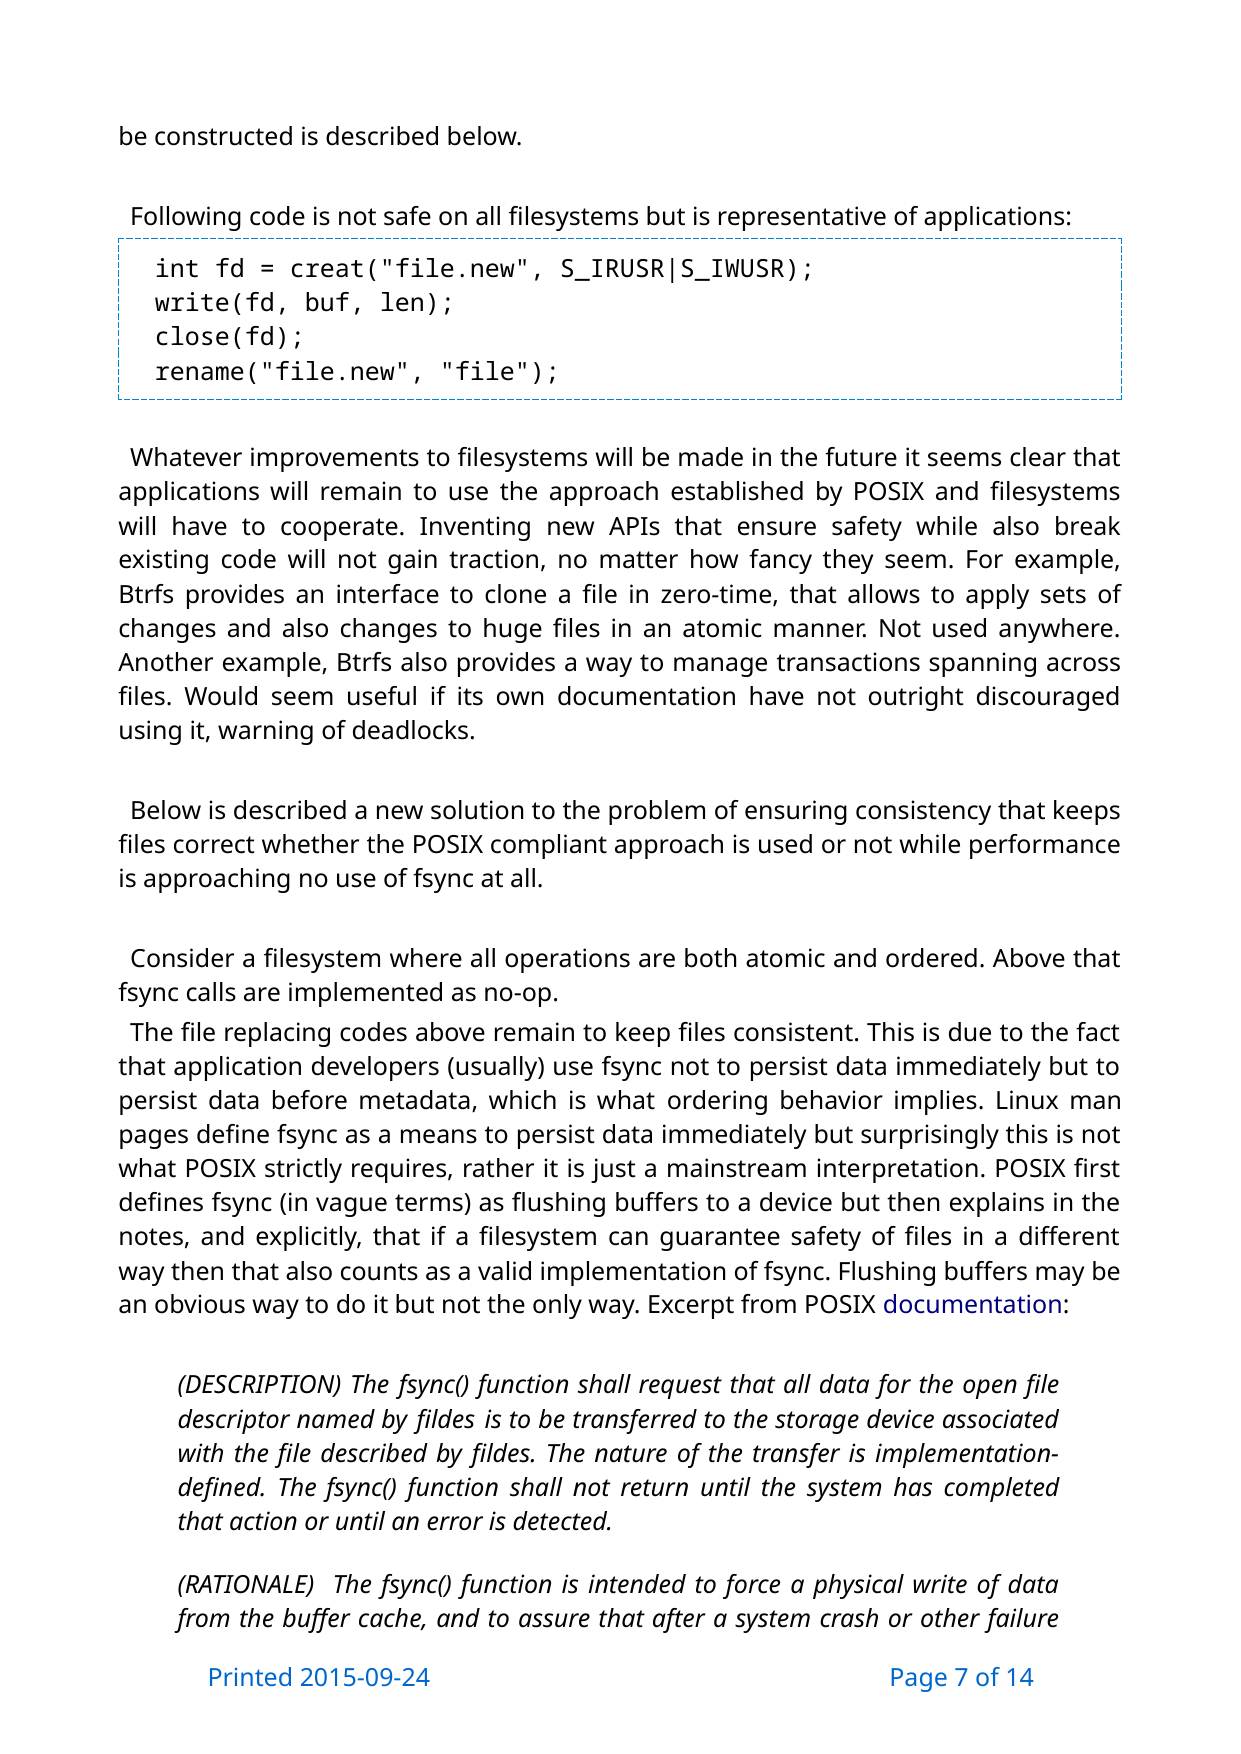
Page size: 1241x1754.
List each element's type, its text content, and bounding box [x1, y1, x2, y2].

text (DESCRIPTION) The fsync() function shall request that all data for the open file descriptor named by fildes is to be transferred to the storage device associated with the file described by fildes. The nature of the transfer is implementation-defined. The fsync() function shall not return until the system has completed that action or until an error is detected. [177, 1367, 1063, 1537]
text rename("file.new", "file"); [118, 340, 1122, 400]
text (RATIONALE) The fsync() function is intended to force a physical write of data from the buffer cache, and to assure that after a system crash or other failure [177, 1567, 1063, 1635]
text The file replacing codes above remain to keep files consistent. This is due to the fact that application developers (usually) use fsync not to persist data immediately but to persist data before metadata, which is what ordering behavior implies. Linux man pages define fsync as a means to persist data immediately but surprisingly this is not what POSIX strictly requires, rather it is just a mainstream interpretation. POSIX first defines fsync (in vague terms) as flushing buffers to a device but then explains in the notes, and explicitly, that if a filesystem can guarantee safety of files in a different way then that also counts as a valid implementation of fsync. Flushing buffers may be an obvious way to do it but not the only way. Excerpt from POSIX documentation: [118, 1015, 1122, 1321]
text Consider a filesystem where all operations are both atomic and ordered. Above that fsync calls are implemented as no-op. [118, 941, 1122, 1009]
text write(fd, buf, len); [118, 272, 1122, 306]
text Whatever improvements to filesystems will be made in the future it seems clear that applications will remain to use the approach established by POSIX and filesystems will have to cooperate. Inventing new APIs that ensure safety while also break existing code will not gain traction, no matter how fancy they seem. For example, Btrfs provides an interface to clone a file in zero-time, that allows to apply sets of changes and also changes to huge files in an atomic manner. Not used anywhere. Another example, Btrfs also provides a way to manage transactions spanning across files. Would seem useful if its own documentation have not outright discouraged using it, warning of deadlocks. [118, 440, 1122, 747]
text Below is described a new solution to the problem of ensuring consistency that keeps files correct whether the POSIX compliant approach is used or not while performance is approaching no use of fsync at all. [118, 792, 1122, 895]
text close(fd); [118, 306, 1122, 340]
text Following code is not safe on all filesystems but is representative of applications: [118, 198, 1122, 232]
text int fd = creat("file.new", S_IRUSR|S_IWUSR); [118, 238, 1122, 272]
text be constructed is described below. [118, 118, 1122, 152]
